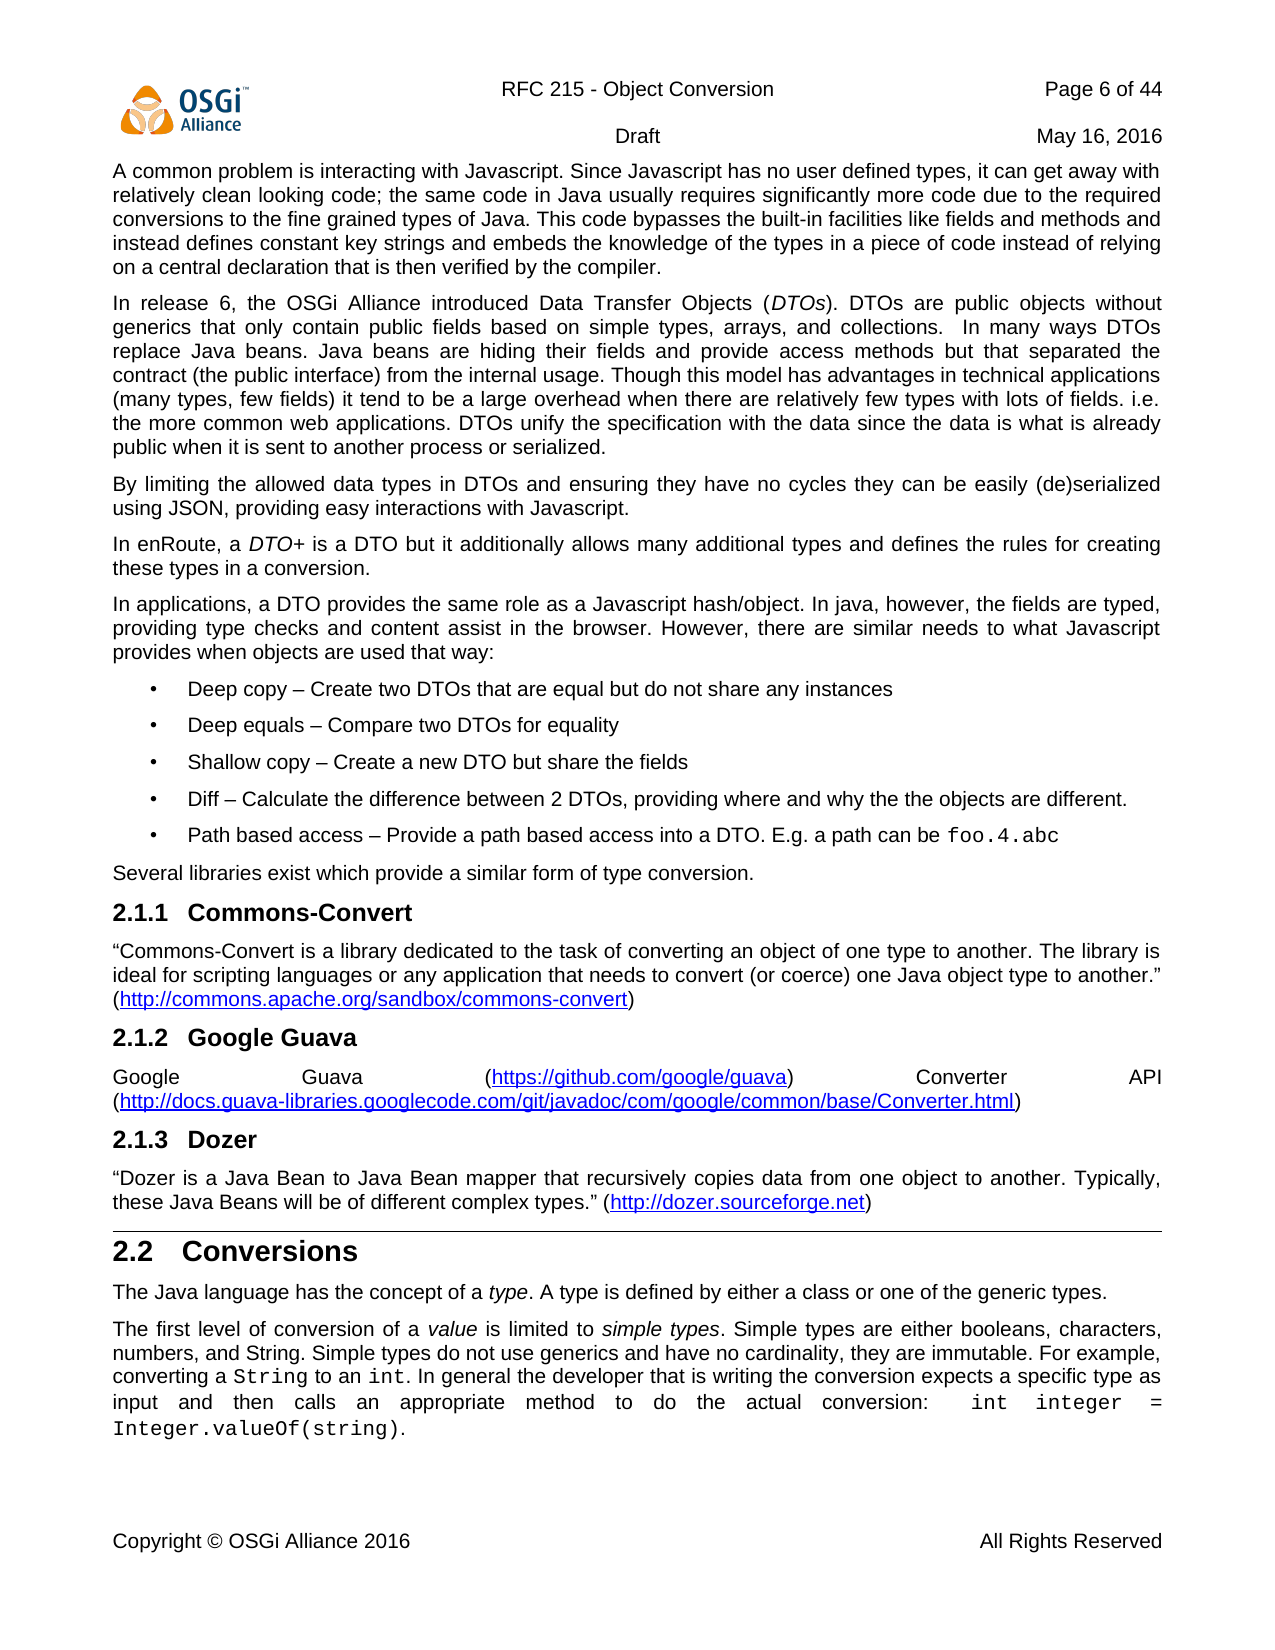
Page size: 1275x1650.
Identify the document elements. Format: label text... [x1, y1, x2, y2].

text By limiting the allowed data types in DTOs and ensuring they have no cycles they can be easily (de)serialized using JSON, providing easy interactions with Javascript. [112, 471, 1162, 519]
list Deep equals – Compare two DTOs for equality [150, 713, 1162, 737]
text The Java language has the concept of a type. A type is defined by either a class or one of the generic types. [112, 1280, 1162, 1304]
subtitle Commons-Convert [112, 898, 1162, 926]
text “Commons-Convert is a library dedicated to the task of converting an object of one type to another. The library is ideal for scripting languages or any application that needs to convert (or coerce) one Java object type to another.” (http://commons.apache.org/sandbox/commons-convert) [112, 939, 1162, 1011]
list Diff – Calculate the difference between 2 DTOs, providing where and why the the objects are different. [150, 786, 1162, 810]
text Several libraries exist which provide a similar form of type conversion. [112, 861, 1162, 885]
text A common problem is interacting with Javascript. Since Javascript has no user defined types, it can get away with relatively clean looking code; the same code in Java usually requires significantly more code due to the required conversions to the fine grained types of Java. This code bypasses the built-in facilities like fields and methods and instead defines constant key strings and embeds the knowledge of the types in a piece of code instead of relying on a central declaration that is then verified by the compiler. [112, 159, 1162, 279]
subtitle Google Guava [112, 1023, 1162, 1052]
text The first level of conversion of a value is limited to simple types. Simple types are either booleans, characters, numbers, and String. Simple types do not use generics and have no cardinality, they are immutable. For example, converting a String to an int. In general the developer that is writing the conversion expects a specific type as input and then calls an appropriate method to do the actual conversion: int integer = Integer.valueOf(string). [112, 1316, 1162, 1442]
text In release 6, the OSGi Alliance introduced Data Transfer Objects (DTOs). DTOs are public objects without generics that only contain public fields based on simple types, arrays, and collections. In many ways DTOs replace Java beans. Java beans are hiding their fields and provide access methods but that separated the contract (the public interface) from the internal usage. Though this model has advantages in technical applications (many types, few fields) it tend to be a large overhead when there are relatively few types with lots of fields. i.e. the more common web applications. DTOs unify the specification with the data since the data is what is already public when it is sent to another process or serialized. [112, 291, 1162, 459]
list Deep copy – Create two DTOs that are equal but do not share any instances [150, 677, 1162, 701]
text In applications, a DTO provides the same role as a Javascript hash/object. In java, however, the fields are typed, providing type checks and content assist in the browser. However, there are similar needs to what Javascript provides when objects are used that way: [112, 592, 1162, 664]
subtitle Dozer [112, 1125, 1162, 1154]
subtitle Conversions [112, 1232, 1162, 1267]
text In enRoute, a DTO+ is a DTO but it additionally allows many additional types and defines the rules for creating these types in a conversion. [112, 532, 1162, 580]
list Shallow copy – Create a new DTO but share the fields [150, 750, 1162, 774]
picture [113, 78, 257, 142]
text Google Guava (https://github.com/google/guava) Converter API (http://docs.guava-libraries.googlecode.com/git/javadoc/com/google/common/base/Converter.html) [112, 1064, 1162, 1112]
text “Dozer is a Java Bean to Java Bean mapper that recursively copies data from one object to another. Typically, these Java Beans will be of different complex types.” (http://dozer.sourceforge.net) [112, 1166, 1162, 1214]
list Path based access – Provide a path based access into a DTO. E.g. a path can be foo.4.abc [150, 823, 1162, 849]
